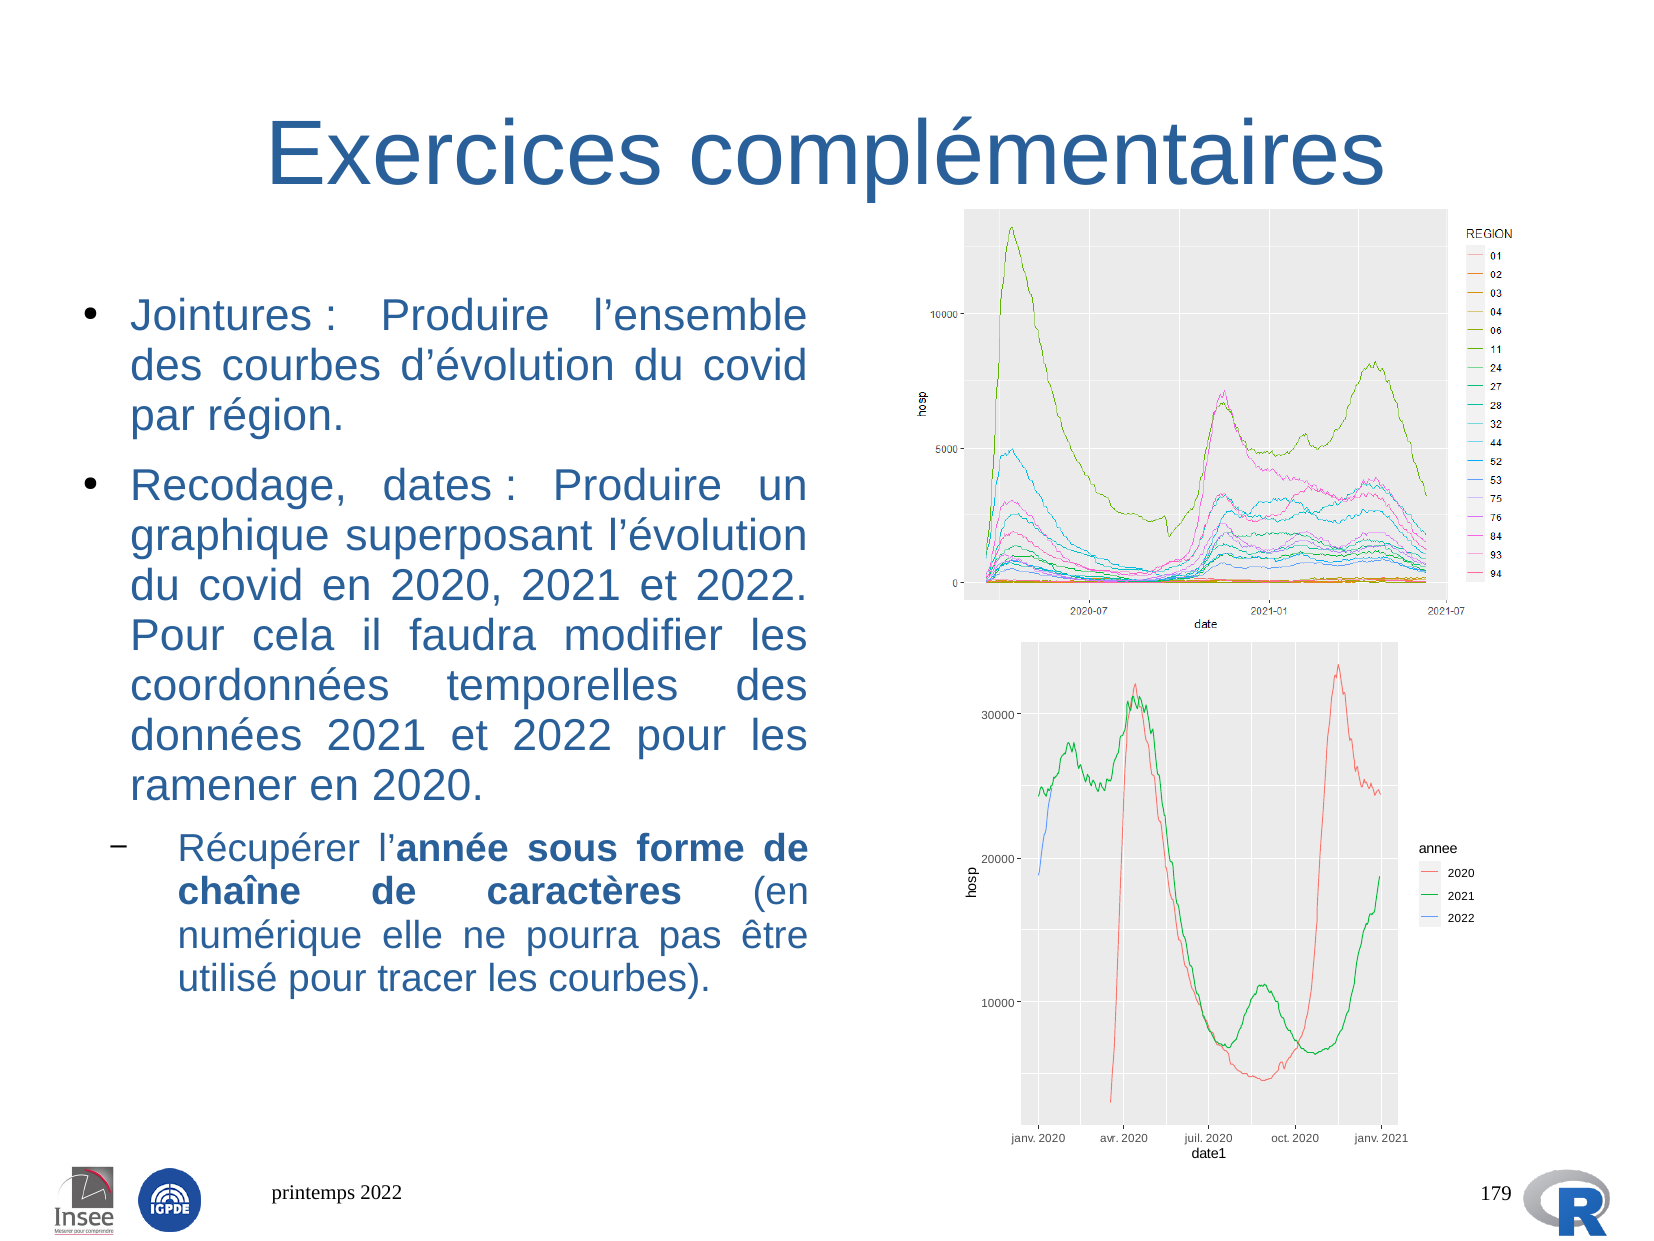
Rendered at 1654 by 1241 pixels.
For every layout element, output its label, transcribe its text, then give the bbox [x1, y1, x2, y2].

picture [909, 203, 1524, 1168]
picture [138, 1168, 201, 1232]
picture [47, 1163, 120, 1236]
picture [1523, 1169, 1610, 1236]
title Exercices complémentaires [82, 49, 1571, 257]
list Jointures : Produire l’ensemble des courbes d’évolution du covid par région. Recodage, dates : Produire un graphique superposant l’évolution du covid en 2020, 2021 et 2022. Pour cela il faudra modifier les coordonnées temporelles des données 2021 et 2022 pour les ramener en 2020. Récupérer l’année sous forme de chaîne de caractères (en numérique elle ne pourra pas être utilisé pour tracer les courbes). [82, 290, 809, 1010]
